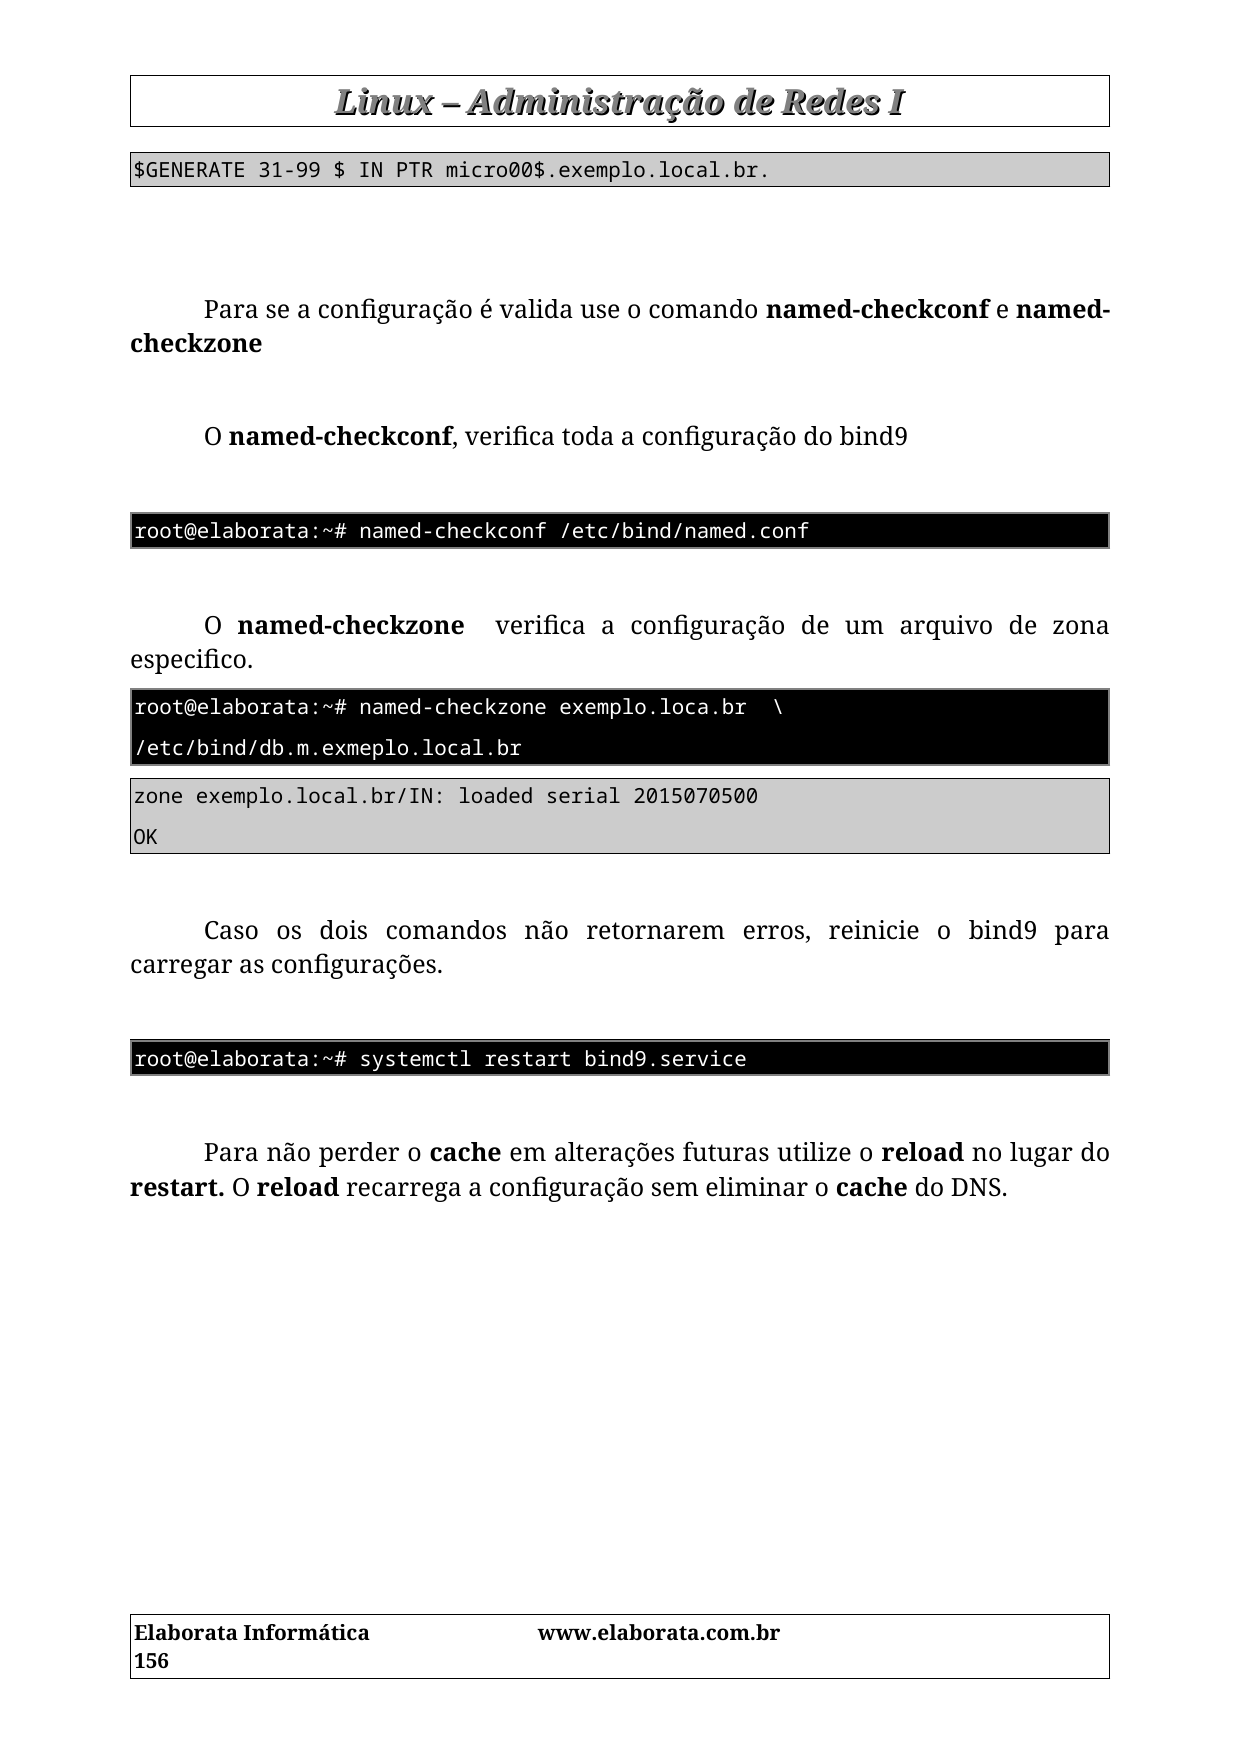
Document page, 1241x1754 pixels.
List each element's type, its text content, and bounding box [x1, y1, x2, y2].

text O named-checkconf, verifica toda a configuração do bind9 [130, 419, 1110, 453]
text Para se a configuração é valida use o comando named-checkconf e named-checkzone [130, 292, 1110, 360]
text root@elaborata:~# named-checkzone exemplo.loca.br \ [132, 690, 1108, 721]
text Caso os dois comandos não retornarem erros, reinicie o bind9 para carregar as configurações. [130, 912, 1110, 981]
text /etc/bind/db.m.exmeplo.local.br [132, 729, 1108, 764]
text root@elaborata:~# systemctl restart bind9.service [132, 1042, 1108, 1074]
text OK [131, 819, 1109, 853]
text O named-checkzone verifica a configuração de um arquivo de zona especifico. [130, 608, 1110, 676]
text $GENERATE 31-99 $ IN PTR micro00$.exemplo.local.br. [131, 153, 1109, 186]
text zone exemplo.local.br/IN: loaded serial 2015070500 [131, 779, 1109, 810]
text Para não perder o cache em alterações futuras utilize o reload no lugar do restart. O reload recarrega a configuração sem eliminar o cache do DNS. [130, 1135, 1110, 1203]
text root@elaborata:~# named-checkconf /etc/bind/named.conf [132, 514, 1108, 547]
